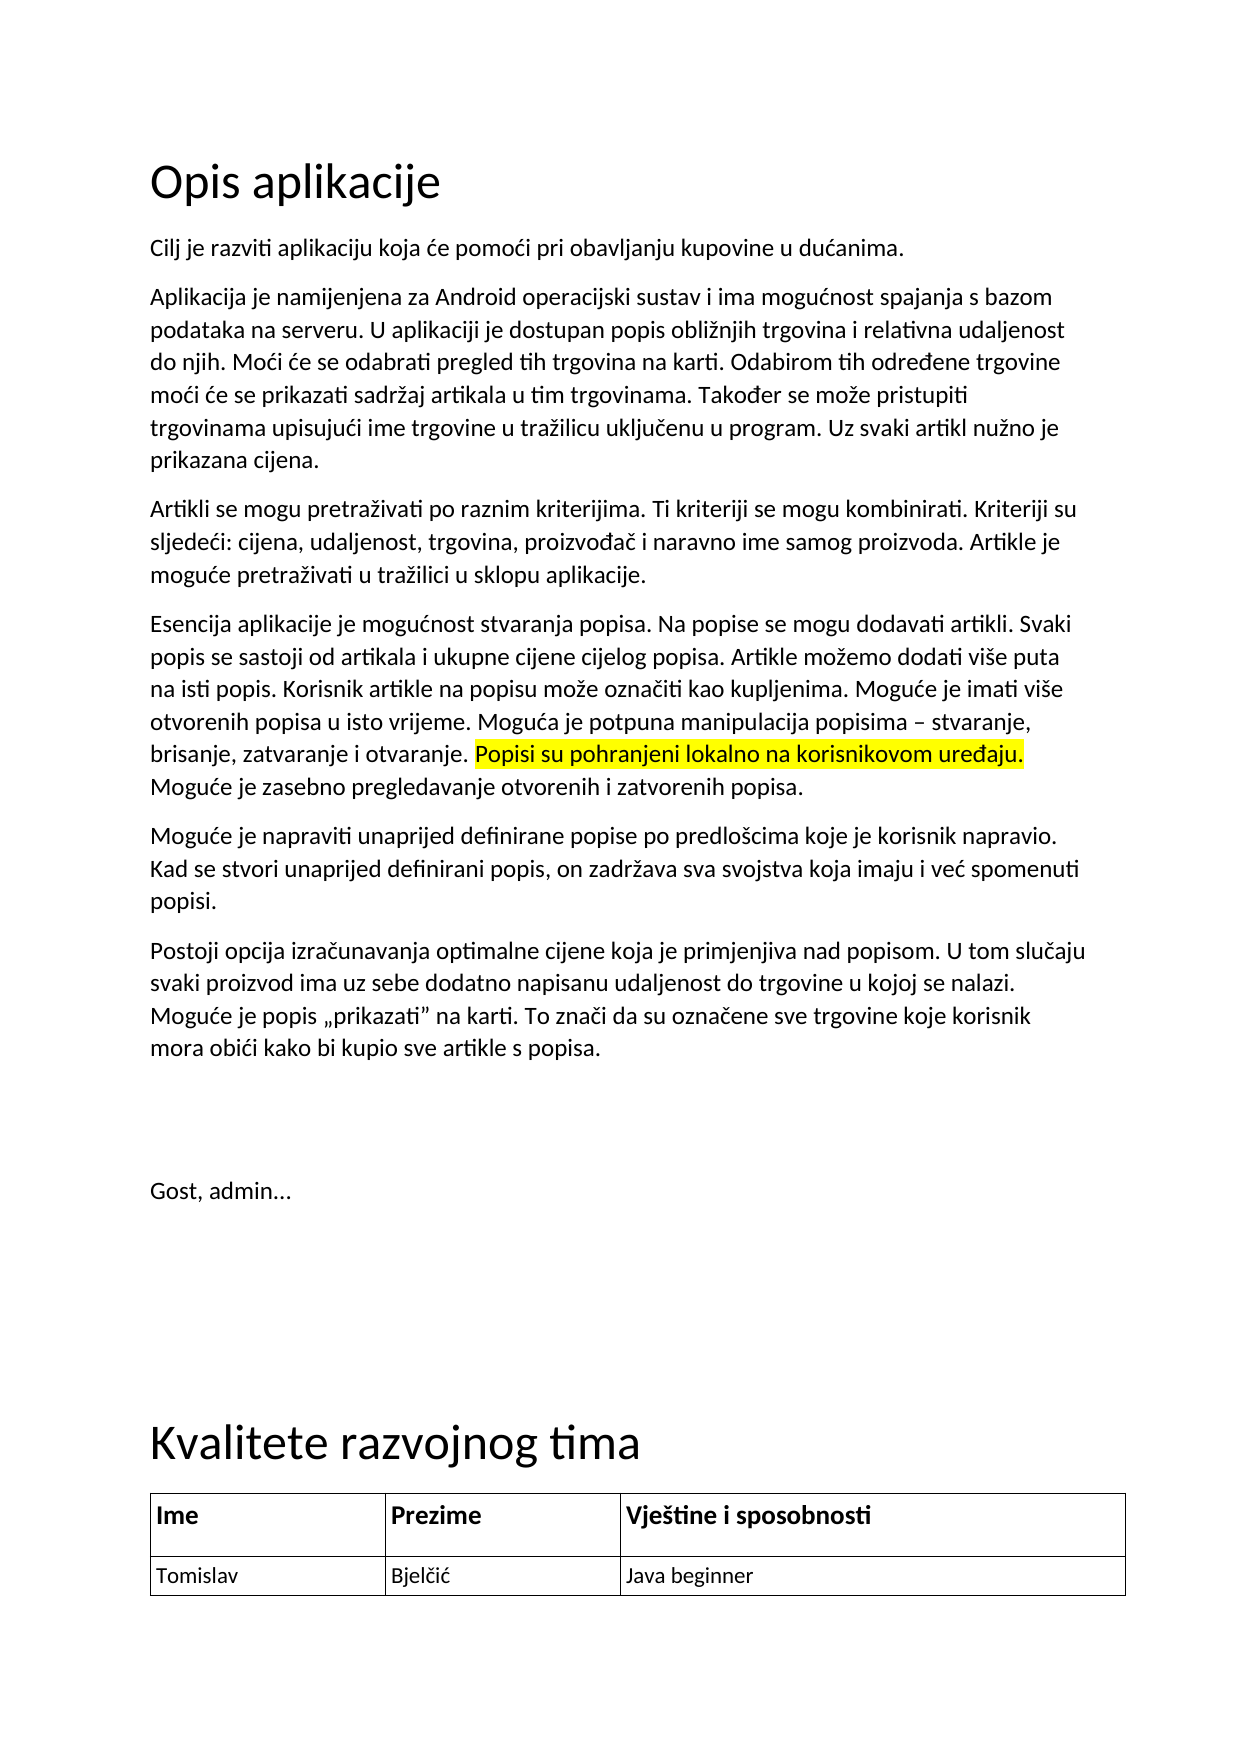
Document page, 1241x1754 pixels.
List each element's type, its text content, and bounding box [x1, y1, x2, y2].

text Gost, admin... [150, 1175, 1090, 1206]
table_cell Java beginner [621, 1557, 1125, 1595]
table_cell Tomislav [151, 1557, 385, 1595]
text Moguće je napraviti unaprijed definirane popise po predlošcima koje je korisnik napravio. Kad se stvori unaprijed definirani popis, on zadržava sva svojstva koja imaju i već spomenuti popisi. [150, 820, 1090, 916]
table_header Prezime [386, 1494, 620, 1556]
text Postoji opcija izračunavanja optimalne cijene koja je primjenjiva nad popisom. U tom slučaju svaki proizvod ima uz sebe dodatno napisanu udaljenost do trgovine u kojoj se nalazi. Moguće je popis „prikazati” na karti. To znači da su označene sve trgovine koje korisnik mora obići kako bi kupio sve artikle s popisa. [150, 935, 1090, 1063]
text Kvalitete razvojnog tima [150, 1411, 1090, 1472]
text Artikli se mogu pretraživati po raznim kriterijima. Ti kriteriji se mogu kombinirati. Kriteriji su sljedeći: cijena, udaljenost, trgovina, proizvođač i naravno ime samog proizvoda. Artikle je moguće pretraživati u tražilici u sklopu aplikacije. [150, 493, 1090, 589]
table_header Vještine i sposobnosti [621, 1494, 1125, 1556]
text Cilj je razviti aplikaciju koja će pomoći pri obavljanju kupovine u dućanima. [150, 232, 1090, 262]
text Opis aplikacije [150, 150, 1090, 211]
text Aplikacija je namijenjena za Android operacijski sustav i ima mogućnost spajanja s bazom podataka na serveru. U aplikaciji je dostupan popis obližnjih trgovina i relativna udaljenost do njih. Moći će se odabrati pregled tih trgovina na karti. Odabirom tih određene trgovine moći će se prikazati sadržaj artikala u tim trgovinama. Također se može pristupiti trgovinama upisujući ime trgovine u tražilicu uključenu u program. Uz svaki artikl nužno je prikazana cijena. [150, 281, 1090, 475]
table_cell Bjelčić [386, 1557, 620, 1595]
table_header Ime [151, 1494, 385, 1556]
text Esencija aplikacije je mogućnost stvaranja popisa. Na popise se mogu dodavati artikli. Svaki popis se sastoji od artikala i ukupne cijene cijelog popisa. Artikle možemo dodati više puta na isti popis. Korisnik artikle na popisu može označiti kao kupljenima. Moguće je imati više otvorenih popisa u isto vrijeme. Moguća je potpuna manipulacija popisima – stvaranje, brisanje, zatvaranje i otvaranje. Popisi su pohranjeni lokalno na korisnikovom uređaju. Moguće je zasebno pregledavanje otvorenih i zatvorenih popisa. [150, 608, 1090, 802]
